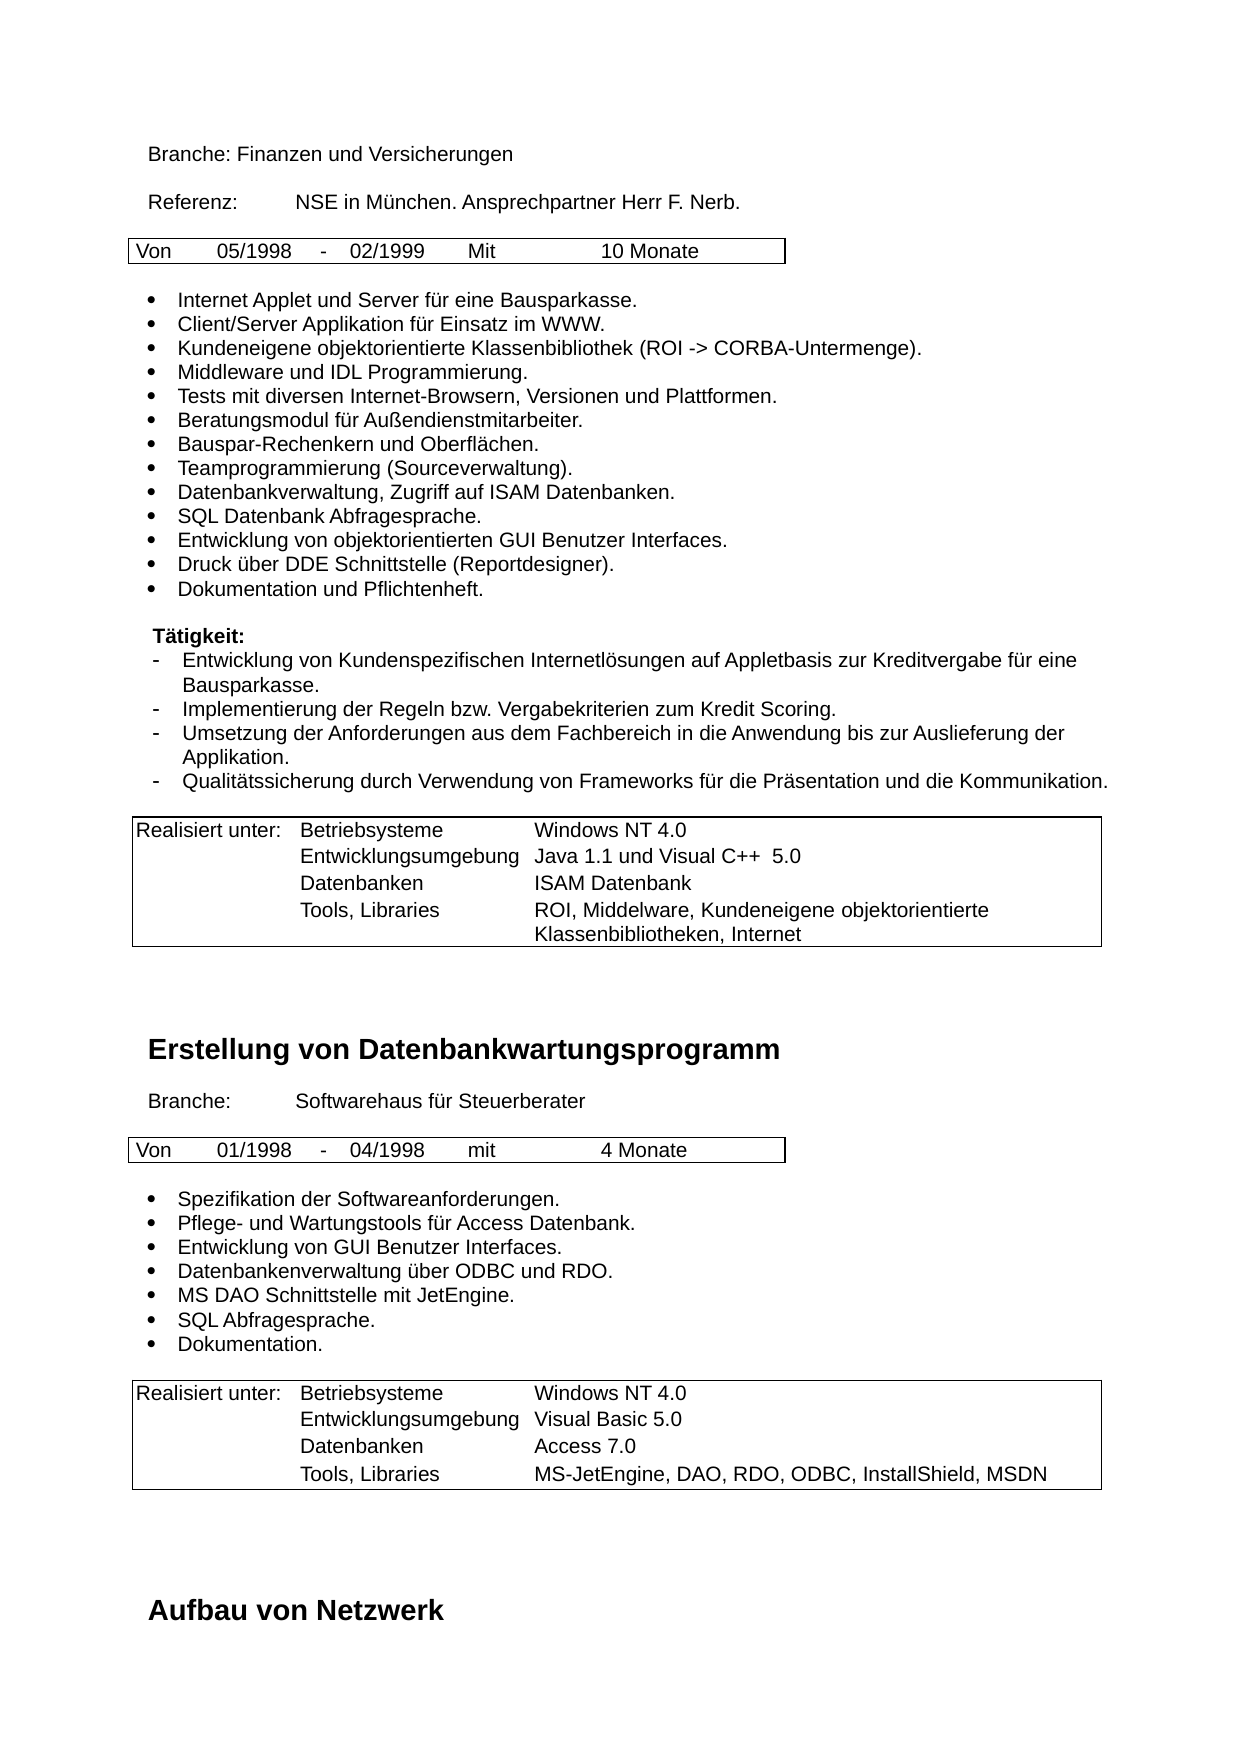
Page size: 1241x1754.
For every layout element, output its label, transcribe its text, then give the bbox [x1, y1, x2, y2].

table_cell Tools, Libraries [297, 898, 531, 946]
list Datenbankverwaltung, Zugriff auf ISAM Datenbanken. [148, 480, 1110, 504]
table_cell [133, 844, 297, 871]
text Tätigkeit: [152, 624, 1110, 648]
subtitle Aufbau von Netzwerk [148, 1593, 1110, 1627]
table_header Realisiert unter: [133, 1381, 297, 1407]
list MS DAO Schnittstelle mit JetEngine. [148, 1283, 1110, 1307]
table_cell ROI, Middelware, Kundeneigene objektorientierte Klassenbibliotheken, Internet [531, 898, 1101, 946]
table_cell [133, 1461, 297, 1489]
table_header 10 Monate [593, 239, 784, 263]
table_cell [133, 1434, 297, 1461]
table_header Betriebsysteme [297, 818, 531, 844]
list Bauspar-Rechenkern und Oberflächen. [148, 432, 1110, 456]
text Branche: Softwarehaus für Steuerberater [148, 1089, 1110, 1113]
table_header 02/1999 [342, 239, 460, 263]
list Internet Applet und Server für eine Bausparkasse. [148, 288, 1110, 312]
table_cell Tools, Libraries [297, 1461, 531, 1489]
table_cell Access 7.0 [531, 1434, 1101, 1461]
list Entwicklung von GUI Benutzer Interfaces. [148, 1235, 1110, 1259]
table_cell Entwicklungsumgebung [297, 844, 531, 871]
table_cell Visual Basic 5.0 [531, 1407, 1101, 1434]
list Entwicklung von Kundenspezifischen Internetlösungen auf Appletbasis zur Kreditvergabe für eine Bausparkasse. [152, 648, 1110, 696]
list Pflege- und Wartungstools für Access Datenbank. [148, 1211, 1110, 1235]
subtitle Erstellung von Datenbankwartungsprogramm [148, 1032, 1110, 1065]
table_cell ISAM Datenbank [531, 871, 1101, 898]
list Datenbankenverwaltung über ODBC und RDO. [148, 1259, 1110, 1283]
table_header 05/1998 [209, 239, 313, 263]
list Druck über DDE Schnittstelle (Reportdesigner). [148, 552, 1110, 576]
list Client/Server Applikation für Einsatz im WWW. [148, 312, 1110, 336]
list Teamprogrammierung (Sourceverwaltung). [148, 456, 1110, 480]
table_cell Entwicklungsumgebung [297, 1407, 531, 1434]
list Tests mit diversen Internet-Browsern, Versionen und Plattformen. [148, 384, 1110, 408]
list SQL Datenbank Abfragesprache. [148, 504, 1110, 528]
list Umsetzung der Anforderungen aus dem Fachbereich in die Anwendung bis zur Auslieferung der Applikation. [152, 720, 1110, 768]
text Referenz: NSE in München. Ansprechpartner Herr F. Nerb. [148, 190, 1110, 214]
list SQL Abfragesprache. [148, 1307, 1110, 1331]
table_header 4 Monate [593, 1138, 784, 1162]
table_cell [133, 898, 297, 946]
table_header Von [129, 1138, 209, 1162]
table_header mit [460, 1138, 593, 1162]
list Dokumentation und Pflichtenheft. [148, 576, 1110, 600]
table_header - [313, 239, 342, 263]
table_header 04/1998 [342, 1138, 460, 1162]
list Entwicklung von objektorientierten GUI Benutzer Interfaces. [148, 528, 1110, 552]
table_cell [133, 871, 297, 898]
list Qualitätssicherung durch Verwendung von Frameworks für die Präsentation und die Kommunikation. [152, 768, 1110, 792]
table_header Realisiert unter: [133, 818, 297, 844]
list Spezifikation der Softwareanforderungen. [148, 1187, 1110, 1211]
table_cell Java 1.1 und Visual C++ 5.0 [531, 844, 1101, 871]
table_cell Datenbanken [297, 1434, 531, 1461]
table_header Von [129, 239, 209, 263]
table_cell Datenbanken [297, 871, 531, 898]
list Middleware und IDL Programmierung. [148, 360, 1110, 384]
text Branche: Finanzen und Versicherungen [148, 142, 1110, 166]
list Beratungsmodul für Außendienstmitarbeiter. [148, 408, 1110, 432]
table_header Windows NT 4.0 [531, 1381, 1101, 1407]
table_cell [133, 1407, 297, 1434]
list Kundeneigene objektorientierte Klassenbibliothek (ROI -> CORBA-Untermenge). [148, 336, 1110, 360]
table_header Windows NT 4.0 [531, 818, 1101, 844]
table_header - [313, 1138, 342, 1162]
list Dokumentation. [148, 1331, 1110, 1356]
table_cell MS-JetEngine, DAO, RDO, ODBC, InstallShield, MSDN [531, 1461, 1101, 1489]
list Implementierung der Regeln bzw. Vergabekriterien zum Kredit Scoring. [152, 696, 1110, 720]
table_header Betriebsysteme [297, 1381, 531, 1407]
table_header Mit [460, 239, 593, 263]
table_header 01/1998 [209, 1138, 313, 1162]
